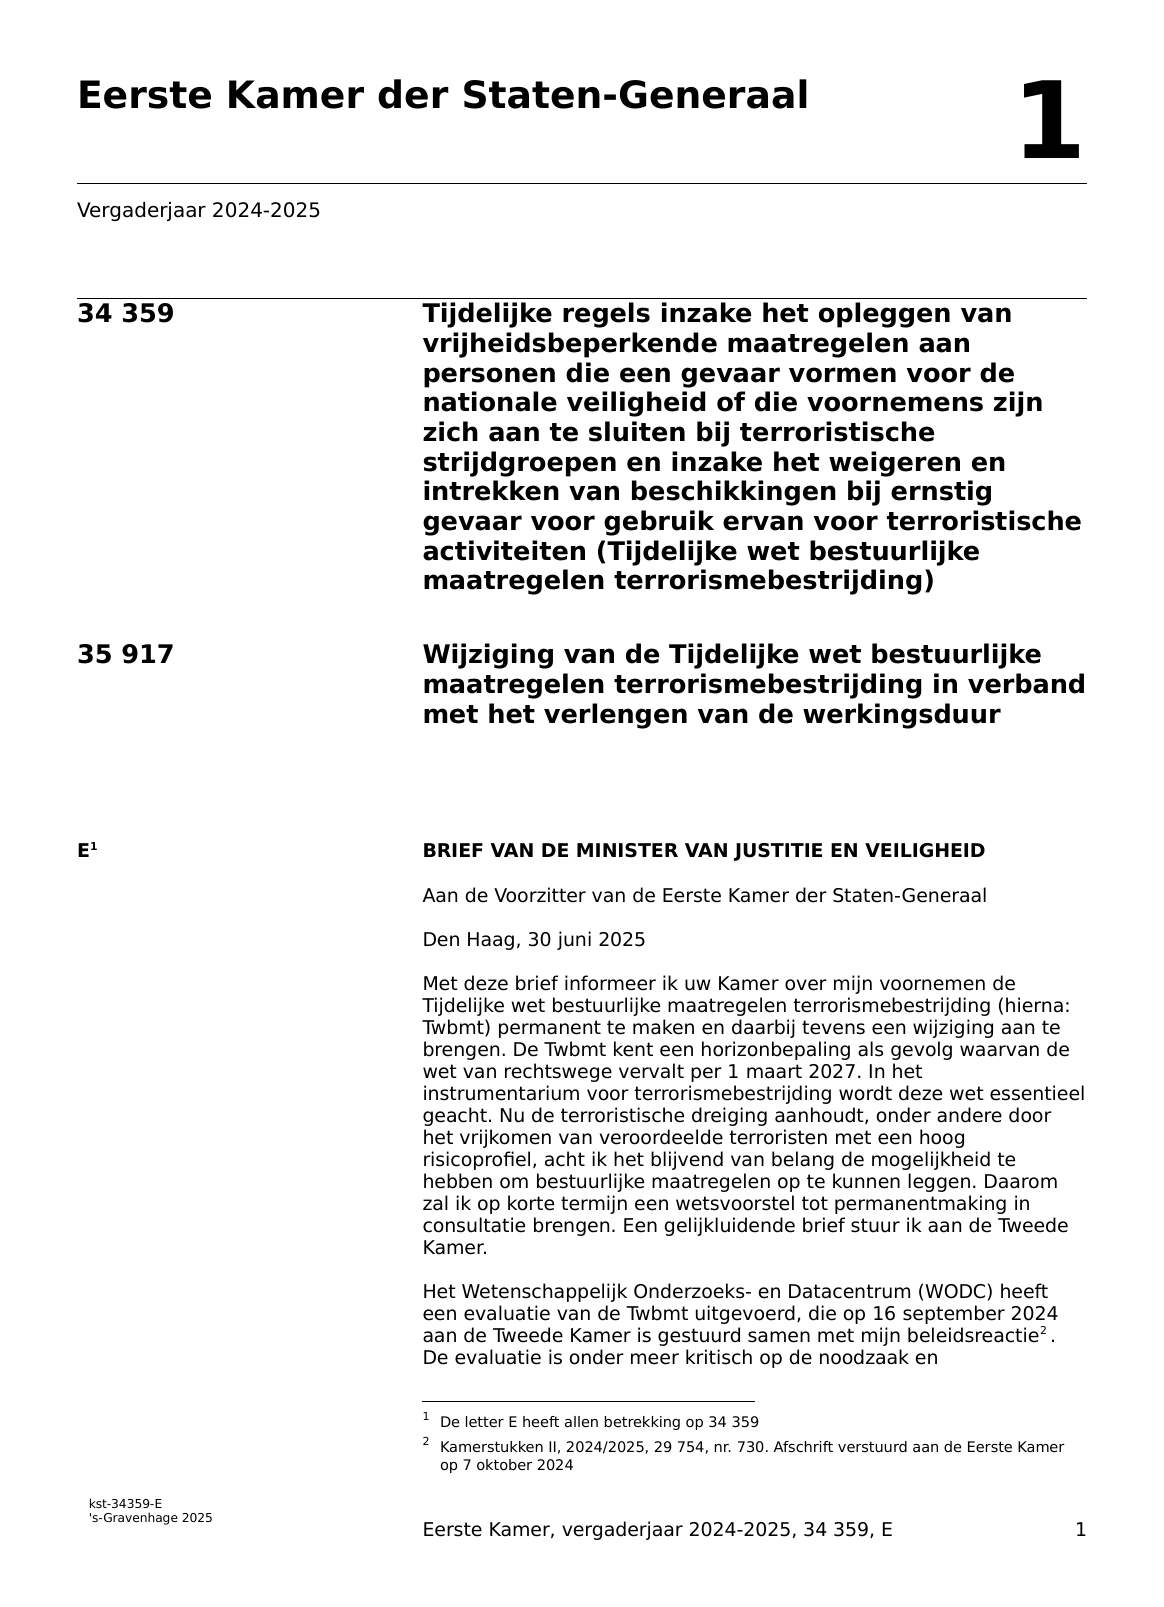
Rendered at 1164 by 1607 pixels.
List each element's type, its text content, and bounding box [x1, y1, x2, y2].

text Den Haag, 30 juni 2025 [422, 929, 1087, 951]
text Met deze brief informeer ik uw Kamer over mijn voornemen de Tijdelijke wet bestuurlijke maatregelen terrorismebestrijding (hierna: Twbmt) permanent te maken en daarbij tevens een wijziging aan te brengen. De Twbmt kent een horizonbepaling als gevolg waarvan de wet van rechtswege vervalt per 1 maart 2027. In het instrumentarium voor terrorismebestrijding wordt deze wet essentieel geacht. Nu de terroristische dreiging aanhoudt, onder andere door het vrijkomen van veroordeelde terroristen met een hoog risicoprofiel, acht ik het blijvend van belang de mogelijkheid te hebben om bestuurlijke maatregelen op te kunnen leggen. Daarom zal ik op korte termijn een wetsvoorstel tot permanentmaking in consultatie brengen. Een gelijkluidende brief stuur ik aan de Tweede Kamer. [422, 973, 1087, 1258]
text Aan de Voorzitter van de Eerste Kamer der Staten-Generaal [422, 884, 1087, 906]
text 's-Gravenhage 2025 [88, 1511, 323, 1525]
text kst-34359-E [88, 1497, 323, 1511]
text De letter E heeft allen betrekking op 34 359 [422, 1410, 1087, 1432]
text Kamerstukken II, 2024/2025, 29 754, nr. 730. Afschrift verstuurd aan de Eerste Kamer op 7 oktober 2024 [422, 1435, 1087, 1474]
table_cell Vergaderjaar 2024-2025 [77, 184, 1087, 298]
table_header Eerste Kamer der Staten-Generaal [77, 59, 886, 183]
text Het Wetenschappelijk Onderzoeks- en Datacentrum (WODC) heeft een evaluatie van de Twbmt uitgevoerd, die op 16 september 2024 aan de Tweede Kamer is gestuurd samen met mijn beleidsreactie. De evaluatie is onder meer kritisch op de noodzaak en [422, 1281, 1087, 1369]
subtitle 35 917 Wijziging van de Tijdelijke wet bestuurlijke maatregelen terrorismebestrijding in verband met het verlengen van de werkingsduur [77, 640, 1087, 729]
subtitle 34 359 Tijdelijke regels inzake het opleggen van vrijheidsbeperkende maatregelen aan personen die een gevaar vormen voor de nationale veiligheid of die voornemens zijn zich aan te sluiten bij terroristische strijdgroepen en inzake het weigeren en intrekken van beschikkingen bij ernstig gevaar voor gebruik ervan voor terroristische activiteiten (Tijdelijke wet bestuurlijke maatregelen terrorismebestrijding) [77, 299, 1087, 596]
subtitle E BRIEF VAN DE MINISTER VAN JUSTITIE EN VEILIGHEID [77, 840, 1087, 862]
table_header 1 [886, 59, 1087, 183]
